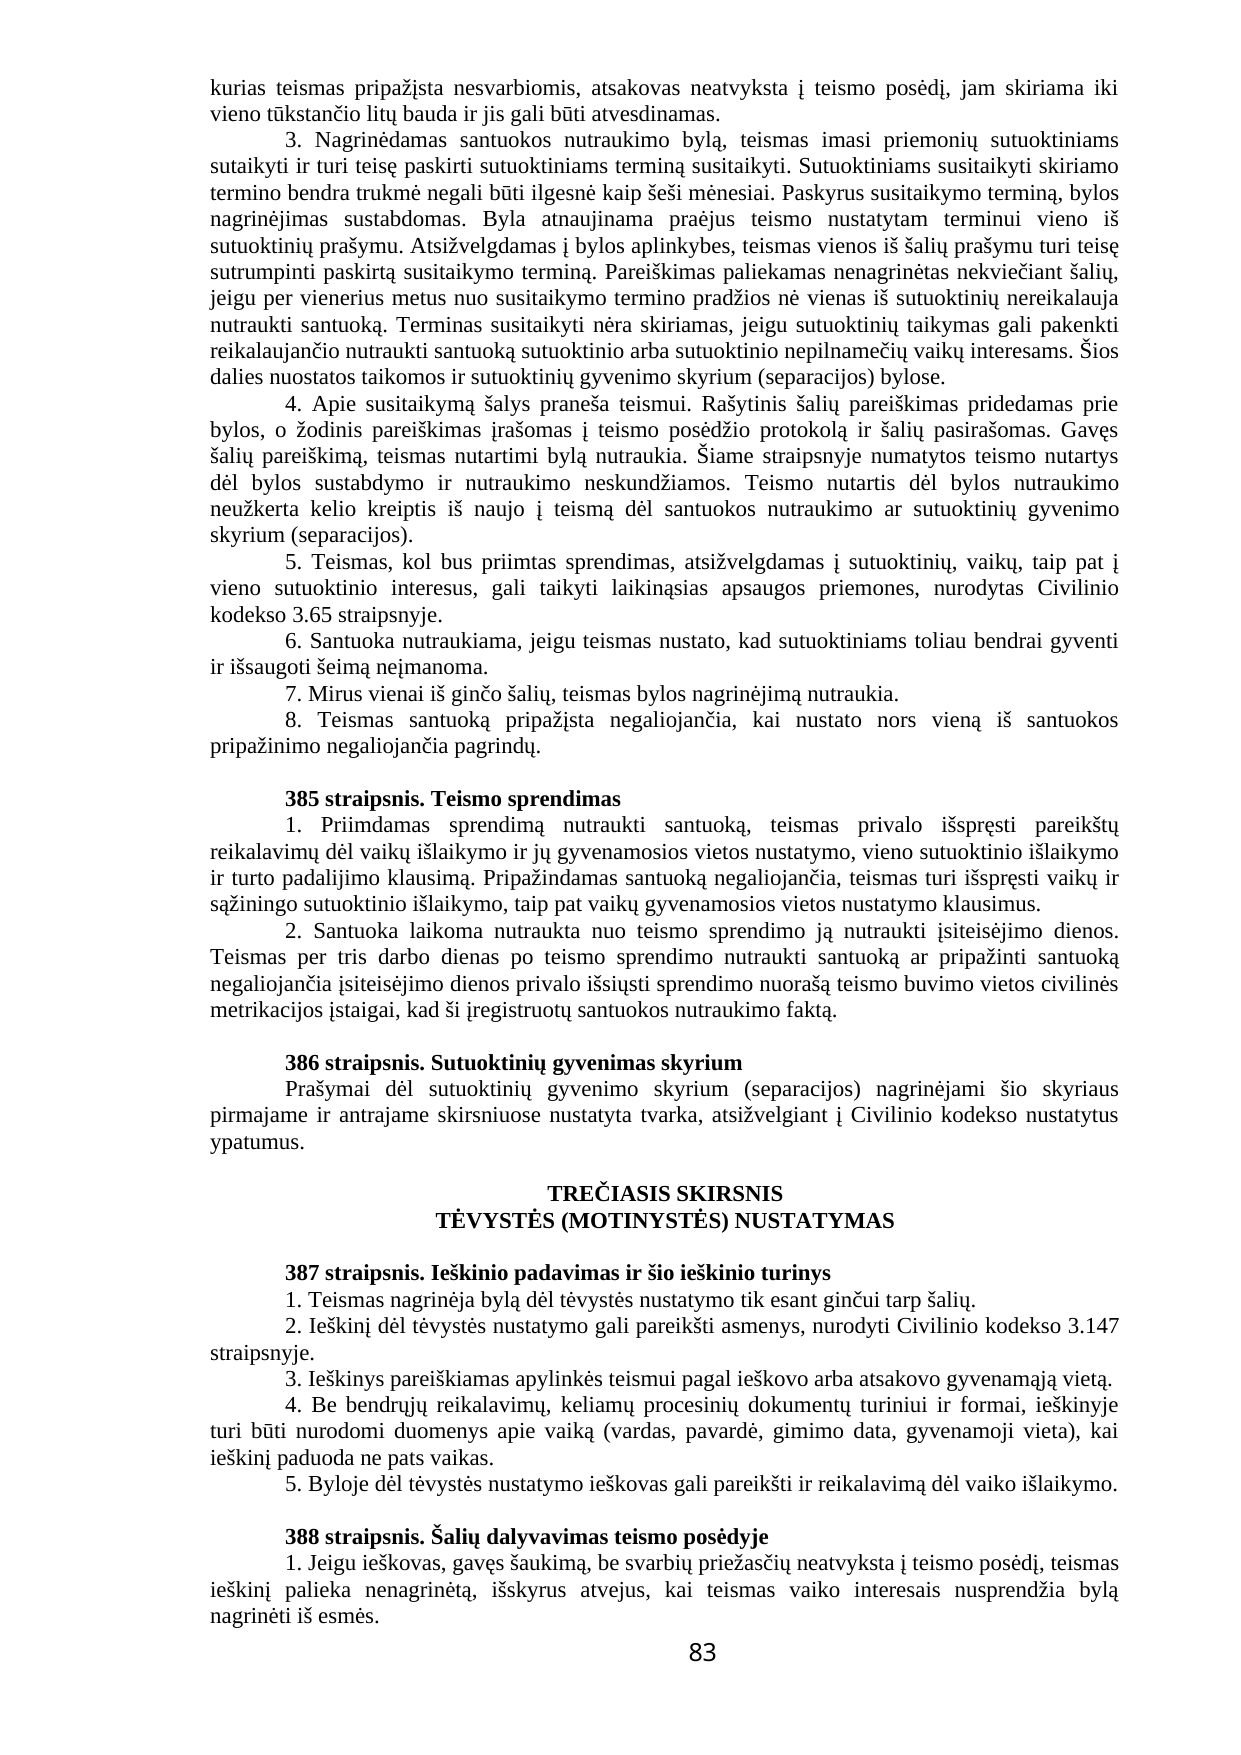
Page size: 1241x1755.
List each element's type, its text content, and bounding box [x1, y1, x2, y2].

text 8. Teismas santuoką pripažįsta negaliojančia, kai nustato nors vieną iš santuokos pripažinimo negaliojančia pagrindų. [210, 706, 1120, 759]
text 5. Byloje dėl tėvystės nustatymo ieškovas gali pareikšti ir reikalavimą dėl vaiko išlaikymo. [210, 1470, 1120, 1497]
text 386 straipsnis. Sutuoktinių gyvenimas skyrium [210, 1049, 1120, 1075]
text 1. Priimdamas sprendimą nutraukti santuoką, teismas privalo išspręsti pareikštų reikalavimų dėl vaikų išlaikymo ir jų gyvenamosios vietos nustatymo, vieno sutuoktinio išlaikymo ir turto padalijimo klausimą. Pripažindamas santuoką negaliojančia, teismas turi išspręsti vaikų ir sąžiningo sutuoktinio išlaikymo, taip pat vaikų gyvenamosios vietos nustatymo klausimus. [210, 811, 1120, 917]
text 6. Santuoka nutraukiama, jeigu teismas nustato, kad sutuoktiniams toliau bendrai gyventi ir išsaugoti šeimą neįmanoma. [210, 627, 1120, 680]
text 4. Apie susitaikymą šalys praneša teismui. Rašytinis šalių pareiškimas pridedamas prie bylos, o žodinis pareiškimas įrašomas į teismo posėdžio protokolą ir šalių pasirašomas. Gavęs šalių pareiškimą, teismas nutartimi bylą nutraukia. Šiame straipsnyje numatytos teismo nutartys dėl bylos sustabdymo ir nutraukimo neskundžiamos. Teismo nutartis dėl bylos nutraukimo neužkerta kelio kreiptis iš naujo į teismą dėl santuokos nutraukimo ar sutuoktinių gyvenimo skyrium (separacijos). [210, 390, 1120, 548]
text 2. Santuoka laikoma nutraukta nuo teismo sprendimo ją nutraukti įsiteisėjimo dienos. Teismas per tris darbo dienas po teismo sprendimo nutraukti santuoką ar pripažinti santuoką negaliojančia įsiteisėjimo dienos privalo išsiųsti sprendimo nuorašą teismo buvimo vietos civilinės metrikacijos įstaigai, kad ši įregistruotų santuokos nutraukimo faktą. [210, 917, 1120, 1022]
text Prašymai dėl sutuoktinių gyvenimo skyrium (separacijos) nagrinėjami šio skyriaus pirmajame ir antrajame skirsniuose nustatyta tvarka, atsižvelgiant į Civilinio kodekso nustatytus ypatumus. [210, 1075, 1120, 1154]
text 4. Be bendrųjų reikalavimų, keliamų procesinių dokumentų turiniui ir formai, ieškinyje turi būti nurodomi duomenys apie vaiką (vardas, pavardė, gimimo data, gyvenamoji vieta), kai ieškinį paduoda ne pats vaikas. [210, 1391, 1120, 1470]
text 5. Teismas, kol bus priimtas sprendimas, atsižvelgdamas į sutuoktinių, vaikų, taip pat į vieno sutuoktinio interesus, gali taikyti laikinąsias apsaugos priemones, nurodytas Civilinio kodekso 3.65 straipsnyje. [210, 548, 1120, 627]
text 388 straipsnis. Šalių dalyvavimas teismo posėdyje [210, 1523, 1120, 1549]
text 385 straipsnis. Teismo sprendimas [210, 785, 1120, 811]
text 7. Mirus vienai iš ginčo šalių, teismas bylos nagrinėjimą nutraukia. [210, 680, 1120, 706]
subtitle TREČIASIS SKIRSNIS [210, 1180, 1120, 1207]
text 1. Jeigu ieškovas, gavęs šaukimą, be svarbių priežasčių neatvyksta į teismo posėdį, teismas ieškinį palieka nenagrinėtą, išskyrus atvejus, kai teismas vaiko interesais nusprendžia bylą nagrinėti iš esmės. [210, 1549, 1120, 1628]
text kurias teismas pripažįsta nesvarbiomis, atsakovas neatvyksta į teismo posėdį, jam skiriama iki vieno tūkstančio litų bauda ir jis gali būti atvesdinamas. [210, 73, 1120, 126]
text 387 straipsnis. Ieškinio padavimas ir šio ieškinio turinys [210, 1259, 1120, 1286]
text 3. Ieškinys pareiškiamas apylinkės teismui pagal ieškovo arba atsakovo gyvenamąją vietą. [210, 1365, 1120, 1391]
text 2. Ieškinį dėl tėvystės nustatymo gali pareikšti asmenys, nurodyti Civilinio kodekso 3.147 straipsnyje. [210, 1312, 1120, 1365]
text 3. Nagrinėdamas santuokos nutraukimo bylą, teismas imasi priemonių sutuoktiniams sutaikyti ir turi teisę paskirti sutuoktiniams terminą susitaikyti. Sutuoktiniams susitaikyti skiriamo termino bendra trukmė negali būti ilgesnė kaip šeši mėnesiai. Paskyrus susitaikymo terminą, bylos nagrinėjimas sustabdomas. Byla atnaujinama praėjus teismo nustatytam terminui vieno iš sutuoktinių prašymu. Atsižvelgdamas į bylos aplinkybes, teismas vienos iš šalių prašymu turi teisę sutrumpinti paskirtą susitaikymo terminą. Pareiškimas paliekamas nenagrinėtas nekviečiant šalių, jeigu per vienerius metus nuo susitaikymo termino pradžios nė vienas iš sutuoktinių nereikalauja nutraukti santuoką. Terminas susitaikyti nėra skiriamas, jeigu sutuoktinių taikymas gali pakenkti reikalaujančio nutraukti santuoką sutuoktinio arba sutuoktinio nepilnamečių vaikų interesams. Šios dalies nuostatos taikomos ir sutuoktinių gyvenimo skyrium (separacijos) bylose. [210, 126, 1120, 390]
text 1. Teismas nagrinėja bylą dėl tėvystės nustatymo tik esant ginčui tarp šalių. [210, 1286, 1120, 1312]
subtitle TĖVYSTĖS (MOTINYSTĖS) NUSTATYMAS [210, 1207, 1120, 1233]
